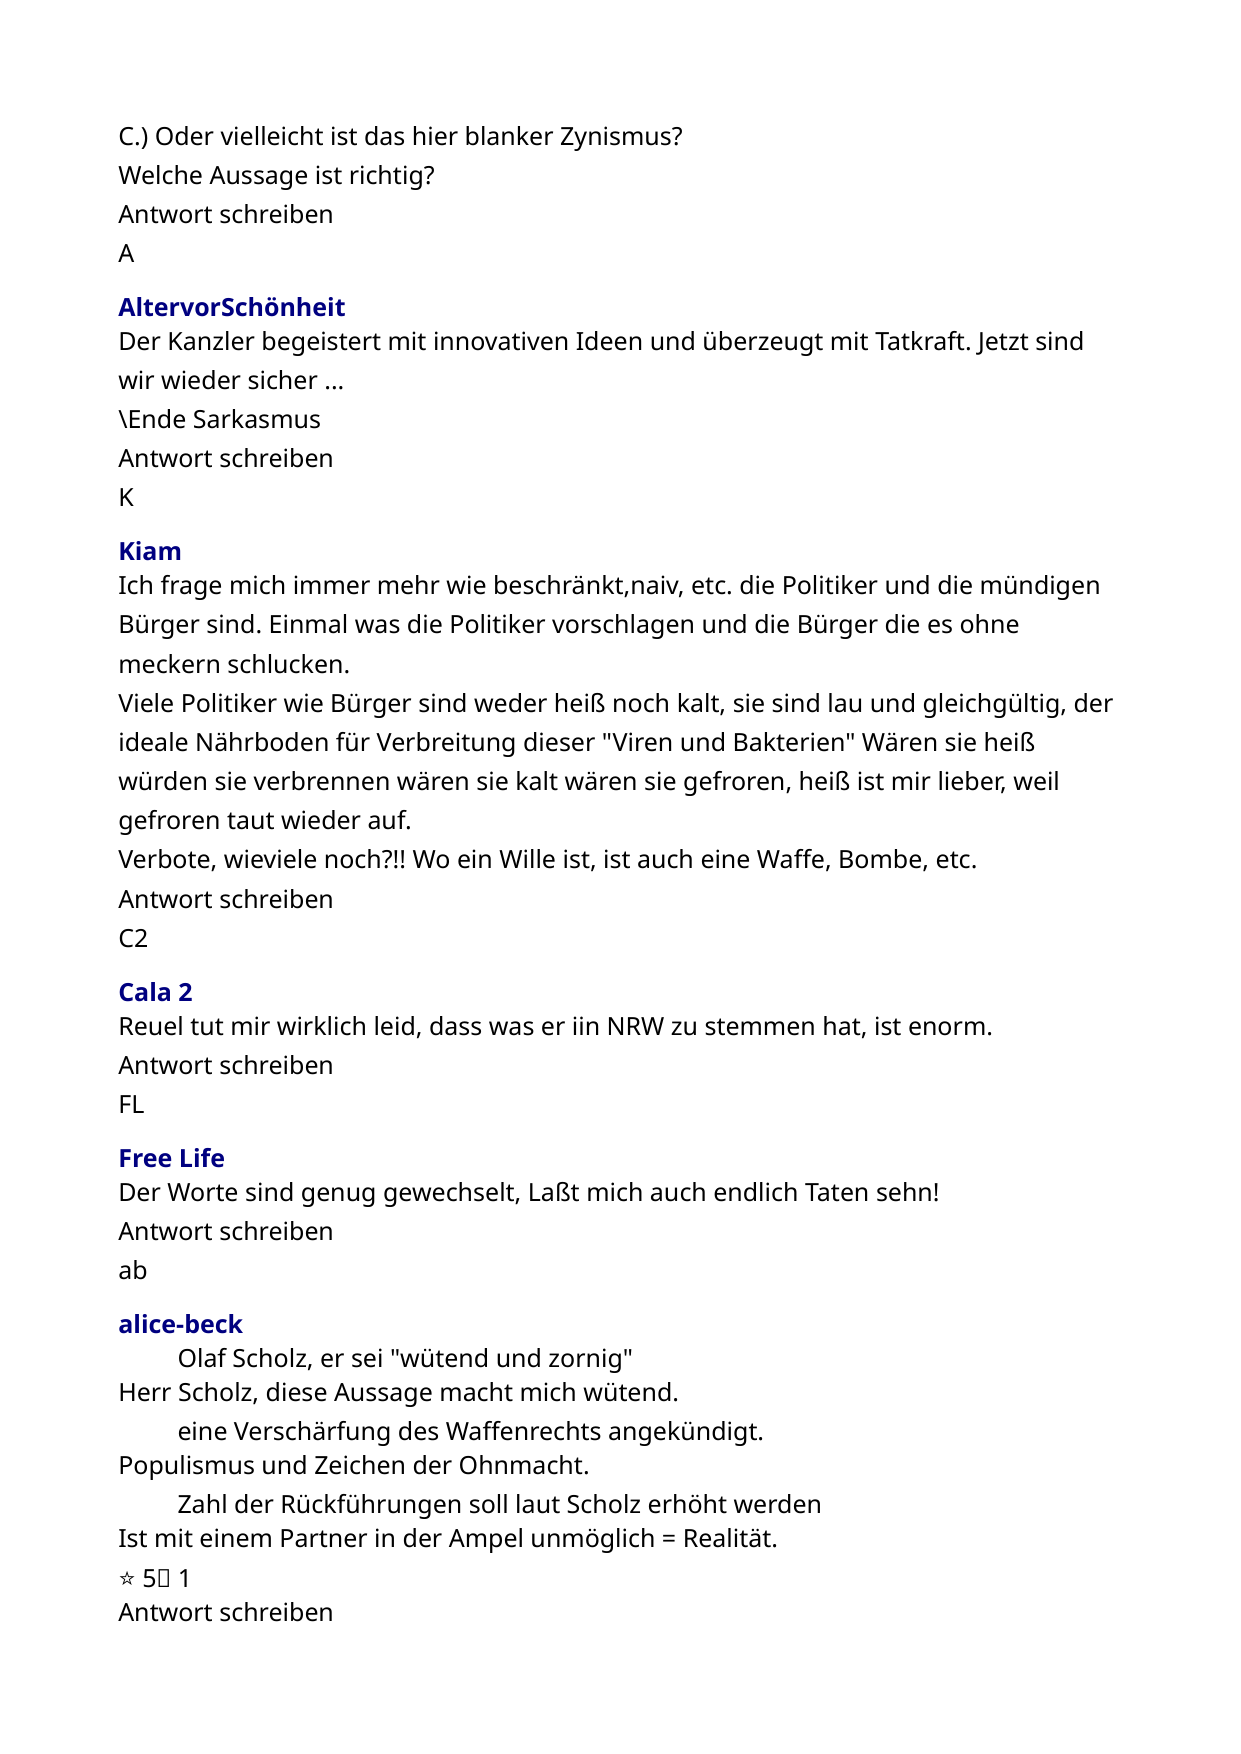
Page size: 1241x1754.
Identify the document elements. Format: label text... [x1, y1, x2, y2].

text ⭐️ 5🤨 1 [118, 1560, 1122, 1594]
text A [118, 236, 1122, 270]
text Antwort schreiben [118, 441, 1122, 475]
text C.) Oder vielleicht ist das hier blanker Zynismus? [118, 118, 1122, 152]
text Ist mit einem Partner in der Ampel unmöglich = Realität. [118, 1521, 1122, 1555]
subtitle Cala 2 [118, 974, 1122, 1008]
text Antwort schreiben [118, 881, 1122, 915]
text Viele Politiker wie Bürger sind weder heiß noch kalt, sie sind lau und gleichgültig, der ideale Nährboden für Verbreitung dieser "Viren und Bakterien" Wären sie heiß würden sie verbrennen wären sie kalt wären sie gefroren, heiß ist mir lieber, weil gefroren taut wieder auf. [118, 685, 1122, 837]
text Der Kanzler begeistert mit innovativen Ideen und überzeugt mit Tatkraft. Jetzt sind wir wieder sicher ... [118, 323, 1122, 397]
text Welche Aussage ist richtig? [118, 157, 1122, 191]
text Der Worte sind genug gewechselt, Laßt mich auch endlich Taten sehn! [118, 1174, 1122, 1208]
subtitle Kiam [118, 534, 1122, 568]
text \Ende Sarkasmus [118, 402, 1122, 436]
subtitle Free Life [118, 1140, 1122, 1174]
text Herr Scholz, diese Aussage macht mich wütend. [118, 1374, 1122, 1409]
text Antwort schreiben [118, 196, 1122, 231]
text Antwort schreiben [118, 1213, 1122, 1248]
text Ich frage mich immer mehr wie beschränkt,naiv, etc. die Politiker und die mündigen Bürger sind. Einmal was die Politiker vorschlagen und die Bürger die es ohne meckern schlucken. [118, 568, 1122, 680]
text FL [118, 1087, 1122, 1121]
text Zahl der Rückführungen soll laut Scholz erhöht werden [177, 1487, 1063, 1521]
subtitle alice-beck [118, 1306, 1122, 1341]
text K [118, 480, 1122, 514]
text C2 [118, 920, 1122, 954]
text Reuel tut mir wirklich leid, dass was er iin NRW zu stemmen hat, ist enorm. [118, 1008, 1122, 1042]
text Antwort schreiben [118, 1594, 1122, 1628]
subtitle AltervorSchönheit [118, 289, 1122, 323]
text eine Verschärfung des Waffenrechts angekündigt. [177, 1414, 1063, 1448]
text Verbote, wieviele noch?!! Wo ein Wille ist, ist auch eine Waffe, Bombe, etc. [118, 842, 1122, 876]
text ab [118, 1253, 1122, 1287]
text Antwort schreiben [118, 1047, 1122, 1081]
text Olaf Scholz, er sei "wütend und zornig" [177, 1341, 1063, 1374]
text Populismus und Zeichen der Ohnmacht. [118, 1448, 1122, 1482]
